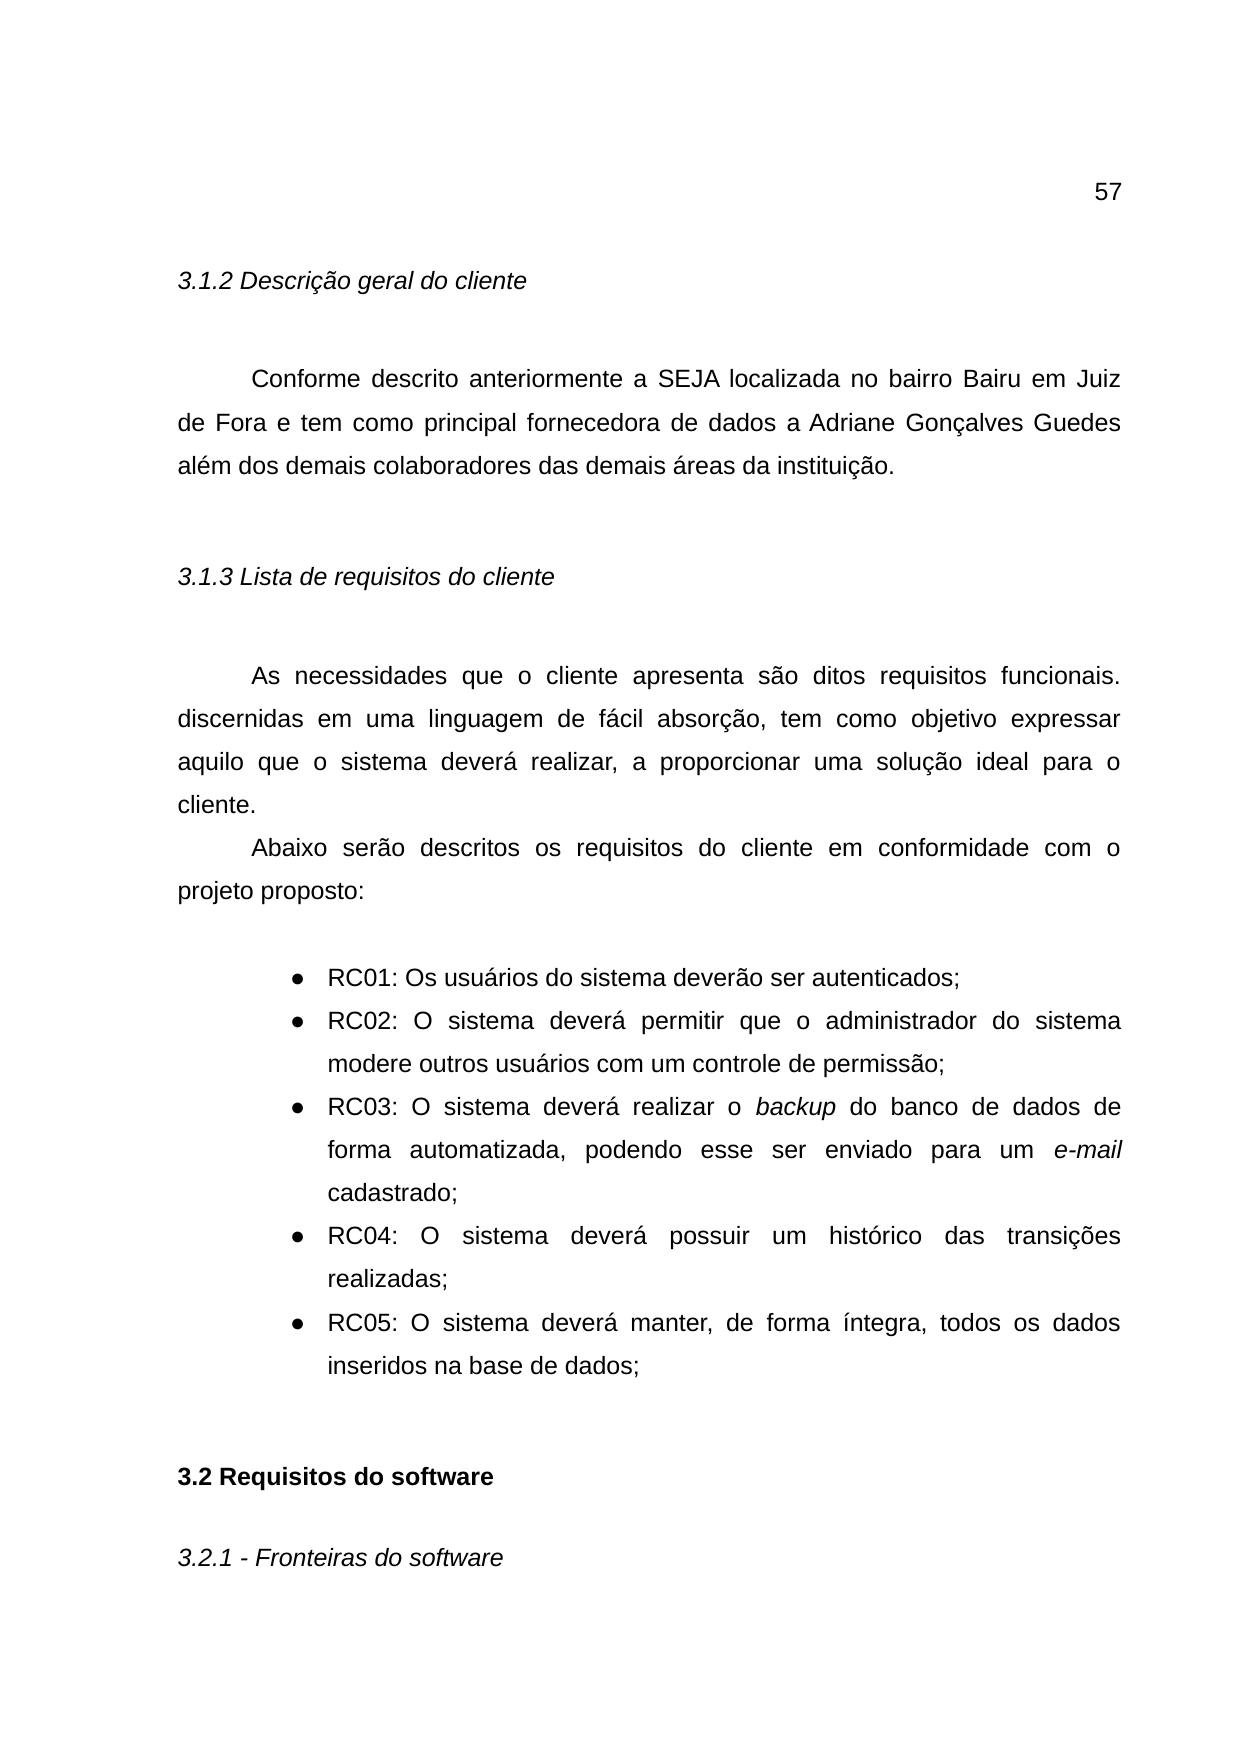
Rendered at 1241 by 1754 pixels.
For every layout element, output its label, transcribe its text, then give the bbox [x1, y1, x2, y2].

list RC04: O sistema deverá possuir um histórico das transições realizadas; [290, 1221, 1122, 1293]
list RC01: Os usuários do sistema deverão ser autenticados; [290, 963, 1122, 991]
subtitle 3.1.2 Descrição geral do cliente [177, 266, 1122, 294]
list RC05: O sistema deverá manter, de forma íntegra, todos os dados inseridos na base de dados; [290, 1308, 1122, 1379]
text As necessidades que o cliente apresenta são ditos requisitos funcionais. discernidas em uma linguagem de fácil absorção, tem como objetivo expressar aquilo que o sistema deverá realizar, a proporcionar uma solução ideal para o cliente. [177, 661, 1122, 819]
subtitle 3.1.3 Lista de requisitos do cliente [177, 562, 1122, 591]
text Abaixo serão descritos os requisitos do cliente em conformidade com o projeto proposto: [177, 833, 1122, 905]
list RC03: O sistema deverá realizar o backup do banco de dados de forma automatizada, podendo esse ser enviado para um e-mail cadastrado; [290, 1092, 1122, 1207]
list RC02: O sistema deverá permitir que o administrador do sistema modere outros usuários com um controle de permissão; [290, 1006, 1122, 1078]
text Conforme descrito anteriormente a SEJA localizada no bairro Bairu em Juiz de Fora e tem como principal fornecedora de dados a Adriane Gonçalves Guedes além dos demais colaboradores das demais áreas da instituição. [177, 364, 1122, 479]
subtitle 3.2.1 - Fronteiras do software [177, 1543, 1122, 1571]
subtitle 3.2 Requisitos do software [177, 1462, 1122, 1491]
